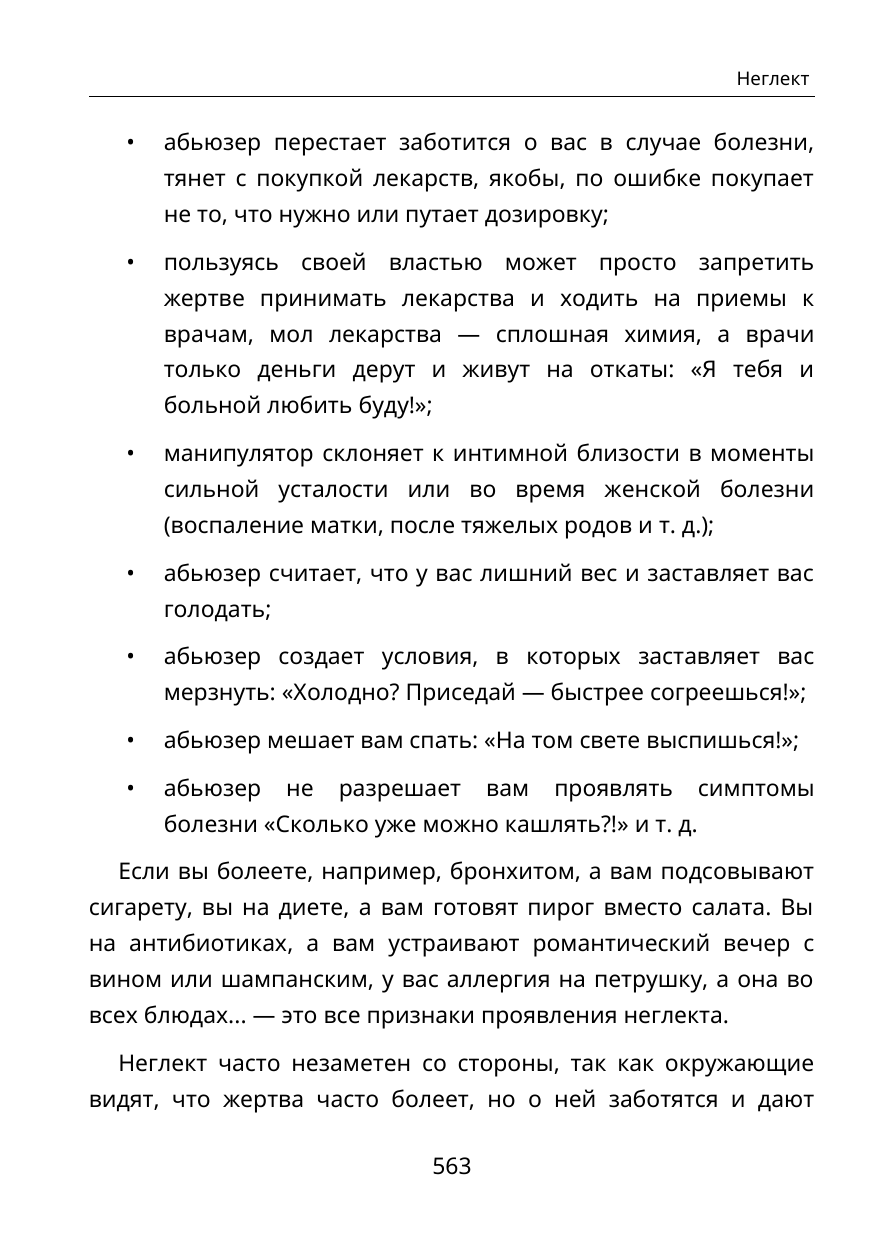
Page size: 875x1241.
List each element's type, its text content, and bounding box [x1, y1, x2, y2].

list абьюзер перестает заботится о вас в случае болезни, тянет с покупкой лекарств, якобы, по ошибке покупает не то, что нужно или путает дозировку; [126, 126, 815, 229]
text Неглект часто незаметен со стороны, так как окружающие видят, что жертва часто болеет, но о ней заботятся и дают [88, 1047, 815, 1114]
text Если вы болеете, например, бронхитом, а вам подсовывают сигарету, вы на диете, а вам готовят пирог вместо салата. Вы на антибиотиках, а вам устраивают романтический вечер с вином или шампанским, у вас аллергия на петрушку, а она во всех блюдах... — это все признаки проявления неглекта. [88, 855, 815, 1030]
list пользуясь своей властью может просто запретить жертве принимать лекарства и ходить на приемы к врачам, мол лекарства — сплошная химия, а врачи только деньги дерут и живут на откаты: «Я тебя и больной любить буду!»; [126, 246, 815, 421]
list абьюзер мешает вам спать: «На том свете выспишься!»; [126, 724, 815, 755]
list манипулятор склоняет к интимной близости в моменты сильной усталости или во время женской болезни (воспаление матки, после тяжелых родов и т. д.); [126, 437, 815, 540]
list абьюзер создает условия, в которых заставляет вас мерзнуть: «Холодно? Приседай — быстрее согреешься!»; [126, 640, 815, 707]
list абьюзер считает, что у вас лишний вес и заставляет вас голодать; [126, 557, 815, 624]
list абьюзер не разрешает вам проявлять симптомы болезни «Сколько уже можно кашлять?!» и т. д. [126, 772, 815, 839]
